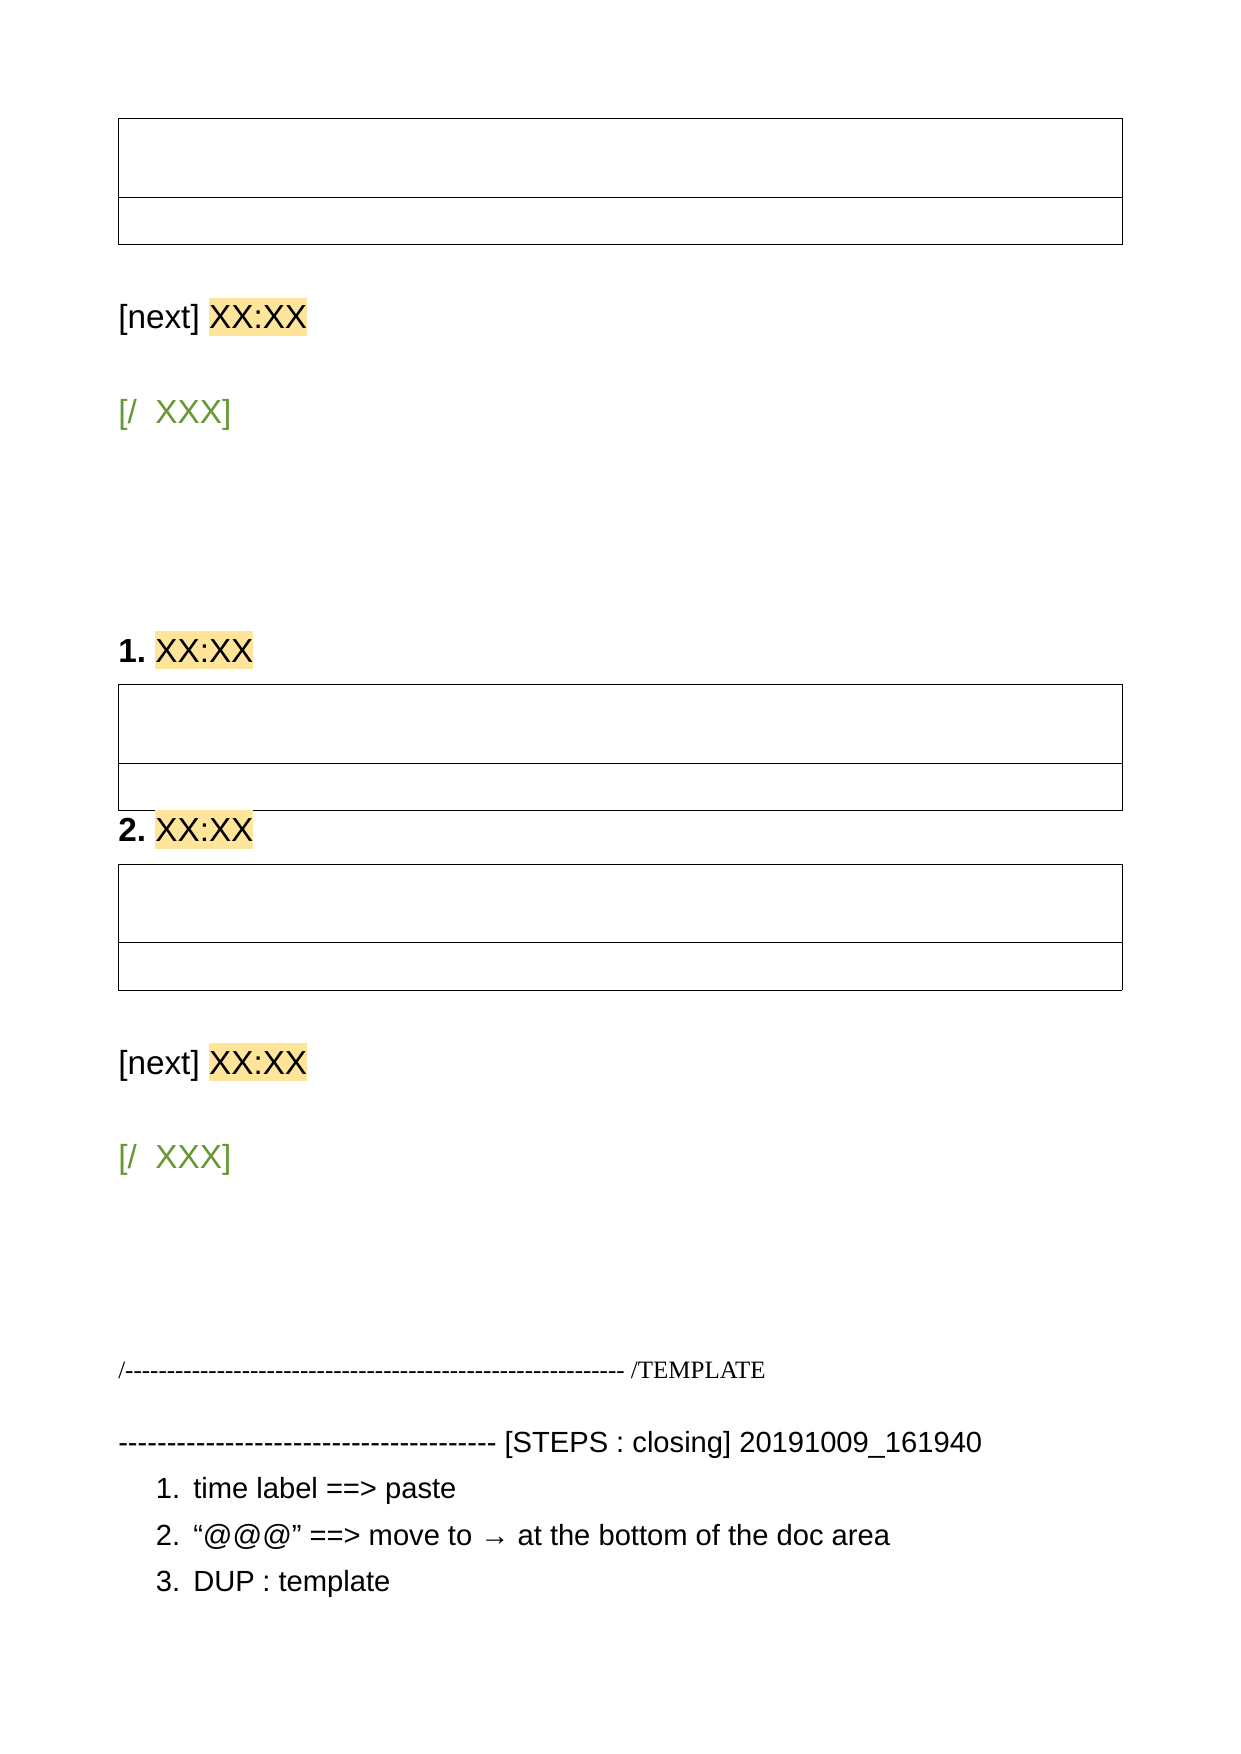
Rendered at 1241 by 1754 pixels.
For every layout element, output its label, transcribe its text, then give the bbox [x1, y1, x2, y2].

list time label ==> paste [156, 1471, 1122, 1505]
text --------------------------------------- [STEPS : closing] 20191009_161940 [118, 1425, 1122, 1458]
text /------------------------------------------------------------ /TEMPLATE [118, 1355, 1122, 1384]
text 1. XX:XX [118, 631, 1122, 669]
text 2. XX:XX [118, 811, 1122, 849]
text [next] XX:XX [118, 1043, 1122, 1081]
table_header [119, 685, 1122, 763]
table_header [119, 119, 1122, 197]
table_header [119, 865, 1122, 942]
text [/ XXX] [118, 392, 1122, 430]
text [next] XX:XX [118, 297, 1122, 336]
table_cell [119, 198, 1122, 244]
text [/ XXX] [118, 1137, 1122, 1175]
table_cell [119, 764, 1122, 810]
list DUP : template [156, 1564, 1122, 1597]
table_cell [119, 943, 1122, 989]
list “@@@” ==> move to → at the bottom of the doc area [156, 1517, 1122, 1551]
